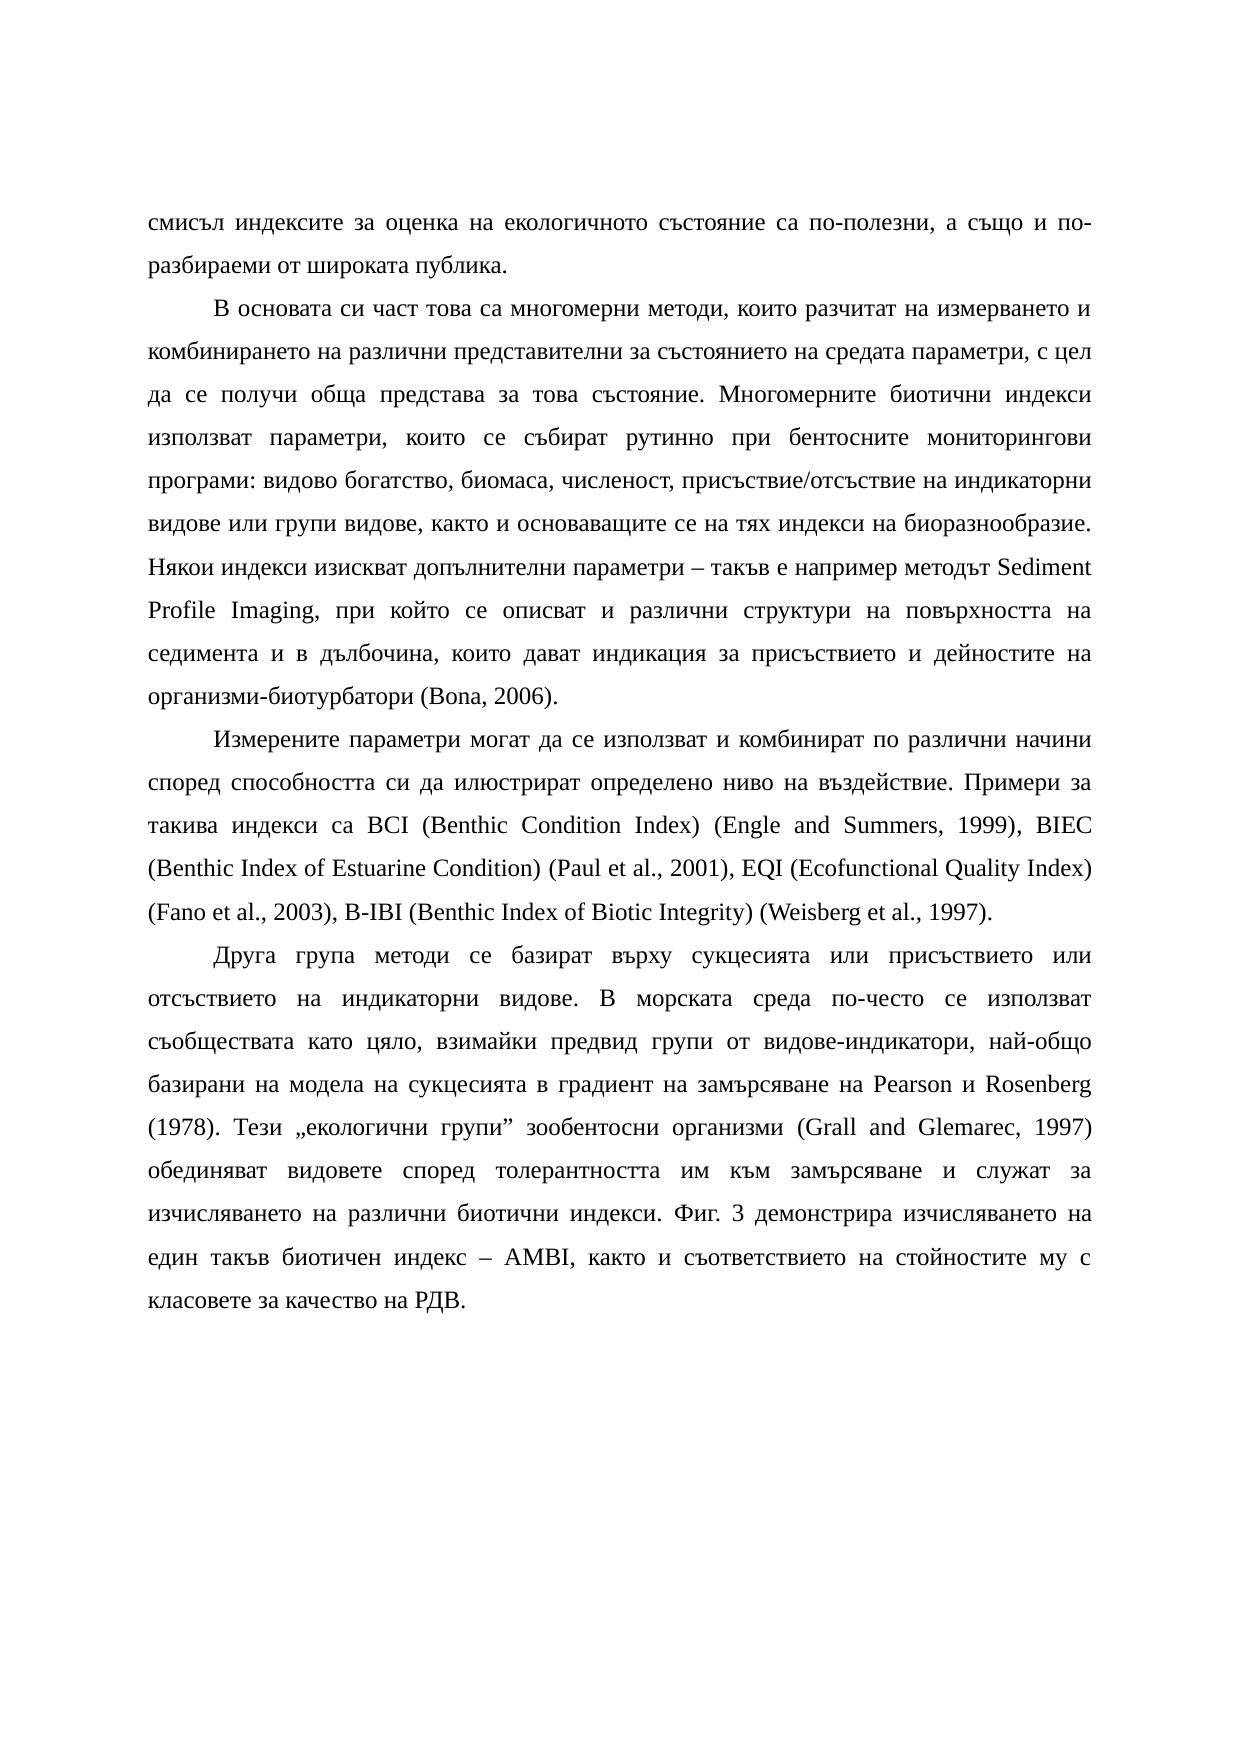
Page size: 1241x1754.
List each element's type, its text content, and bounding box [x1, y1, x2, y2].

text Измерените параметри могат да се използват и комбинират по различни начини според способността си да илюстрират определено ниво на въздействие. Примери за такива индекси са BCI (Benthic Condition Index) (Engle and Summers, 1999), BIEC (Benthic Index of Estuarine Condition) (Paul et al., 2001), EQI (Ecofunctional Quality Index) (Fano et al., 2003), B-IBI (Benthic Index of Biotic Integrity) (Weisberg et al., 1997). [148, 724, 1093, 925]
text Друга група методи се базират върху сукцесията или присъствието или отсъствието на индикаторни видове. В морската среда по-често се използват съобществата като цяло, взимайки предвид групи от видове-индикатори, най-общо базирани на модела на сукцесията в градиент на замърсяване на Pearson и Rosenberg (1978). Тези „екологични групи” зообентосни организми (Grall and Glemarec, 1997) обединяват видовете според толерантността им към замърсяване и служат за изчисляването на различни биотични индекси. Фиг. 3 демонстрира изчисляването на един такъв биотичен индекс – AMBI, както и съответствието на стойностите му с класовете за качество на РДВ. [148, 940, 1093, 1313]
text В основата си част това са многомерни методи, които разчитат на измерването и комбинирането на различни представителни за състоянието на средата параметри, с цел да се получи обща представа за това състояние. Многомерните биотични индекси използват параметри, които се събират рутинно при бентосните мониторингови програми: видово богатство, биомаса, численост, присъствие/отсъствие на индикаторни видове или групи видове, както и основаващите се на тях индекси на биоразнообразие. Някои индекси изискват допълнителни параметри – такъв е например методът Sediment Profile Imaging, при който се описват и различни структури на повърхността на седимента и в дълбочина, които дават индикация за присъствието и дейностите на организми-биотурбатори (Bona, 2006). [148, 293, 1093, 710]
text смисъл индексите за оценка на екологичното състояние са по-полезни, а също и по-разбираеми от широката публика. [148, 207, 1093, 278]
